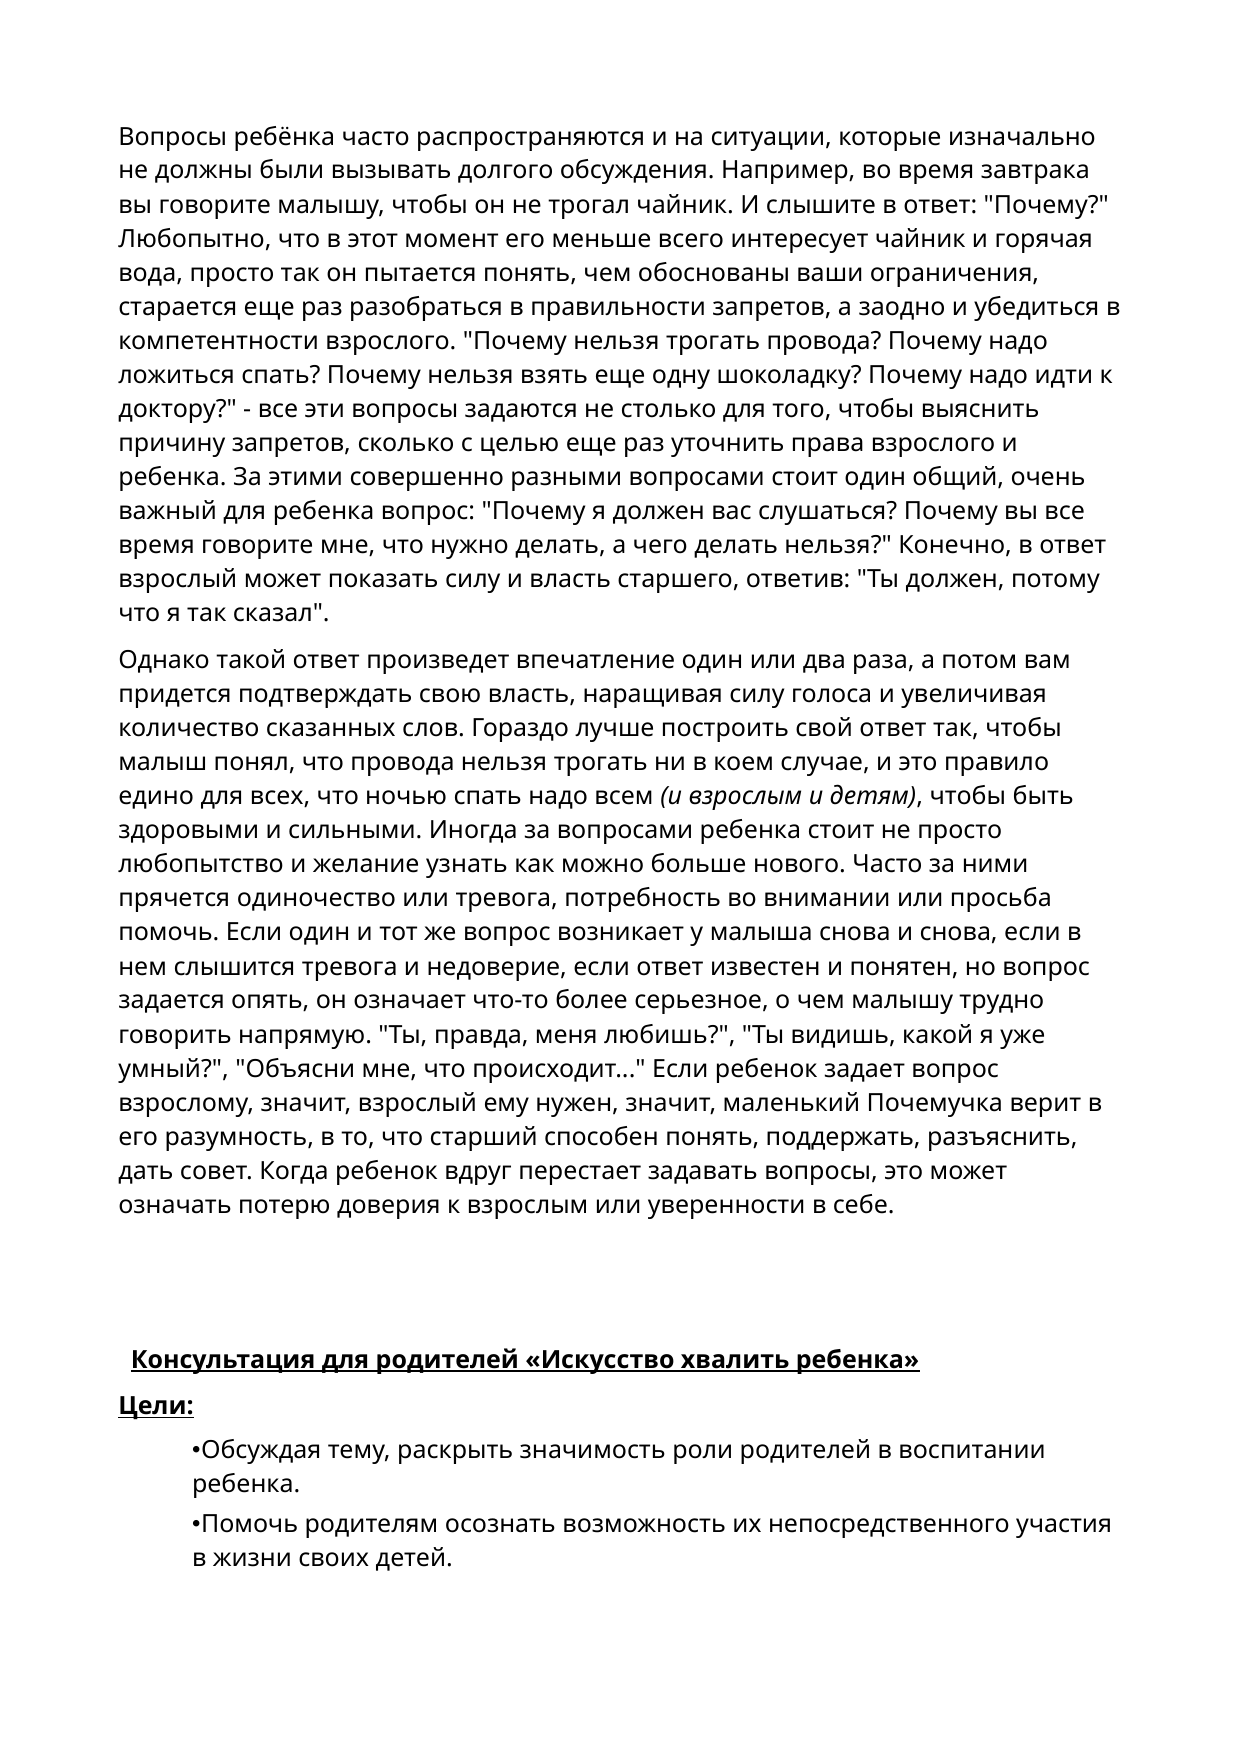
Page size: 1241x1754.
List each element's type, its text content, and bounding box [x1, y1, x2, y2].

text Однако такой ответ произведет впечатление один или два раза, а потом вам придется подтверждать свою власть, наращивая силу голоса и увеличивая количество сказанных слов. Гораздо лучше построить свой ответ так, чтобы малыш понял, что провода нельзя трогать ни в коем случае, и это правило едино для всех, что ночью спать надо всем (и взрослым и детям), чтобы быть здоровыми и сильными. Иногда за вопросами ребенка стоит не просто любопытство и желание узнать как можно больше нового. Часто за ними прячется одиночество или тревога, потребность во внимании или просьба помочь. Если один и тот же вопрос возникает у малыша снова и снова, если в нем слышится тревога и недоверие, если ответ известен и понятен, но вопрос задается опять, он означает что-то более серьезное, о чем малышу трудно говорить напрямую. "Ты, правда, меня любишь?", "Ты видишь, какой я уже умный?", "Объясни мне, что происходит..." Если ребенок задает вопрос взрослому, значит, взрослый ему нужен, значит, маленький Почемучка верит в его разумность, в то, что старший способен понять, поддержать, разъяснить, дать совет. Когда ребенок вдруг перестает задавать вопросы, это может означать потерю доверия к взрослым или уверенности в себе. [118, 642, 1122, 1221]
subtitle Консультация для родителей «Искусство хвалить ребенка» [131, 1336, 1109, 1375]
text Цели: [118, 1388, 1122, 1422]
list Помочь родителям осознать возможность их непосредственного участия в жизни своих детей. [118, 1506, 1122, 1574]
text Вопросы ребёнка часто распространяются и на ситуации, которые изначально не должны были вызывать долгого обсуждения. Например, во время завтрака вы говорите малышу, чтобы он не трогал чайник. И слышите в ответ: "Почему?" Любопытно, что в этот момент его меньше всего интересует чайник и горячая вода, просто так он пытается понять, чем обоснованы ваши ограничения, старается еще раз разобраться в правильности запретов, а заодно и убедиться в компетентности взрослого. "Почему нельзя трогать провода? Почему надо ложиться спать? Почему нельзя взять еще одну шоколадку? Почему надо идти к доктору?" - все эти вопросы задаются не столько для того, чтобы выяснить причину запретов, сколько с целью еще раз уточнить права взрослого и ребенка. За этими совершенно разными вопросами стоит один общий, очень важный для ребенка вопрос: "Почему я должен вас слушаться? Почему вы все время говорите мне, что нужно делать, а чего делать нельзя?" Конечно, в ответ взрослый может показать силу и власть старшего, ответив: "Ты должен, потому что я так сказал". [118, 118, 1122, 629]
list Обсуждая тему, раскрыть значимость роли родителей в воспитании ребенка. [118, 1431, 1122, 1499]
